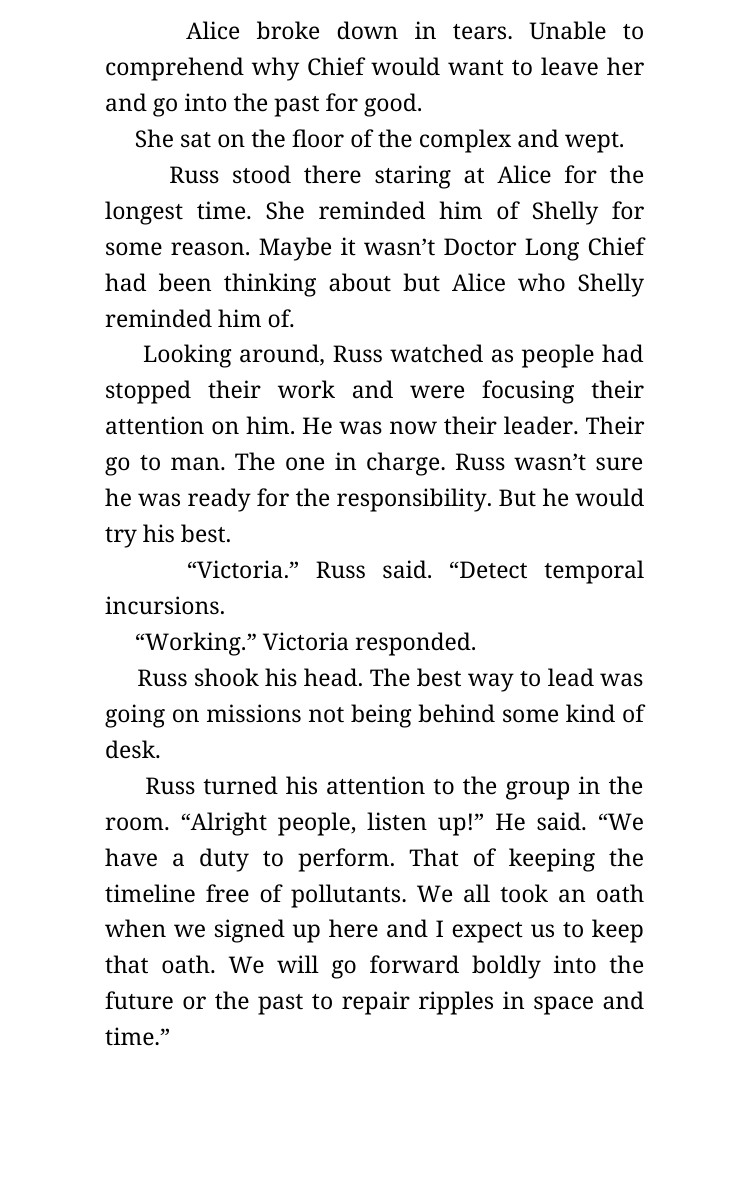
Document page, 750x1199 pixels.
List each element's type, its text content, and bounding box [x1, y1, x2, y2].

text She sat on the floor of the complex and wept. [105, 123, 645, 154]
text Russ stood there staring at Alice for the longest time. She reminded him of Shelly for some reason. Maybe it wasn’t Doctor Long Chief had been thinking about but Alice who Shelly reminded him of. [105, 159, 645, 334]
text “Victoria.” Russ said. “Detect temporal incursions. [105, 554, 645, 621]
text Looking around, Russ watched as people had stopped their work and were focusing their attention on him. He was now their leader. Their go to man. The one in charge. Russ wasn’t sure he was ready for the responsibility. But he would try his best. [105, 338, 645, 549]
text Russ shook his head. The best way to lead was going on missions not being behind some kind of desk. [105, 662, 645, 765]
text “Working.” Victoria responded. [105, 626, 645, 657]
text Russ turned his attention to the group in the room. “Alright people, listen up!” He said. “We have a duty to perform. That of keeping the timeline free of pollutants. We all took an oath when we signed up here and I expect us to keep that oath. We will go forward boldly into the future or the past to repair ripples in space and time.” [105, 770, 645, 1052]
text Alice broke down in tears. Unable to comprehend why Chief would want to leave her and go into the past for good. [105, 15, 645, 118]
